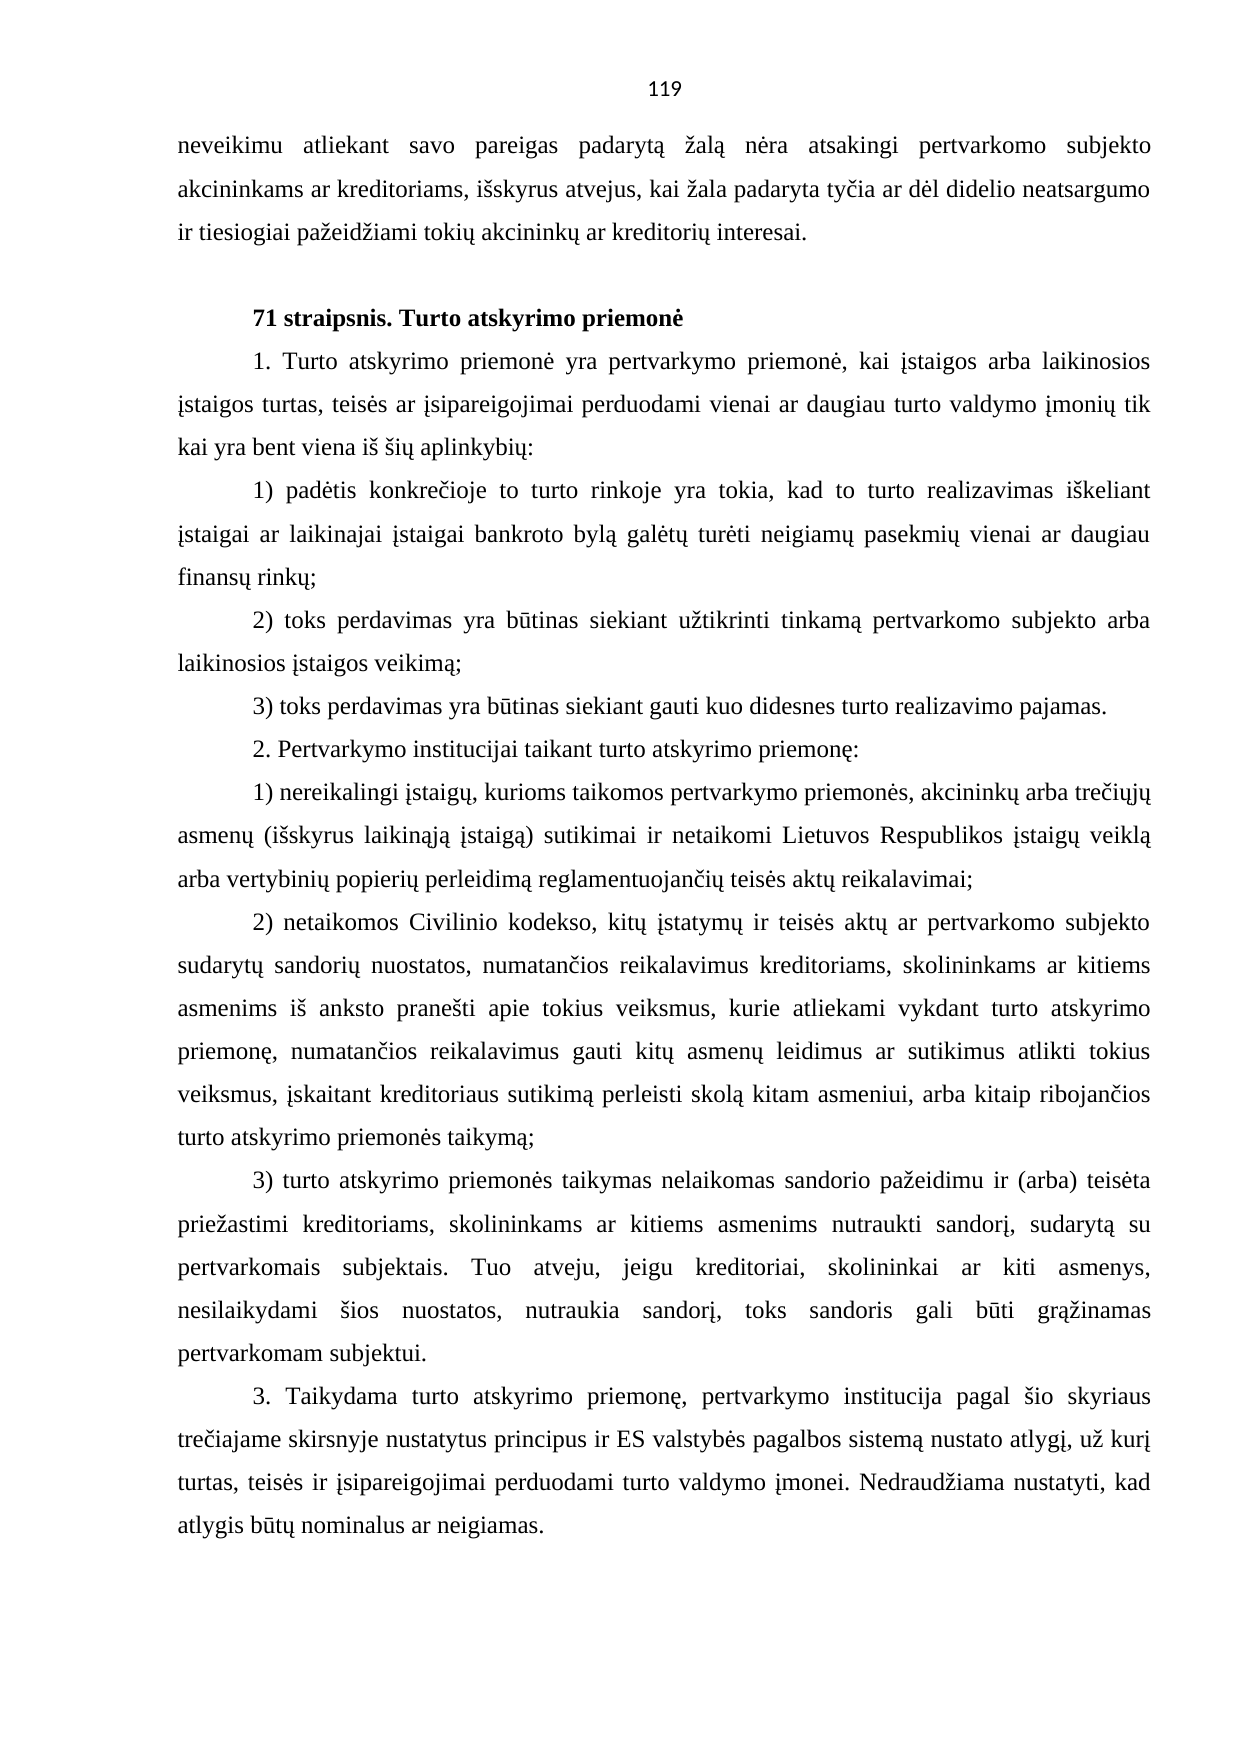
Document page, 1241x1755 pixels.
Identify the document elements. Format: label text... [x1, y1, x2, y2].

text 3) toks perdavimas yra būtinas siekiant gauti kuo didesnes turto realizavimo pajamas. [177, 691, 1152, 720]
text 1. Turto atskyrimo priemonė yra pertvarkymo priemonė, kai įstaigos arba laikinosios įstaigos turtas, teisės ar įsipareigojimai perduodami vienai ar daugiau turto valdymo įmonių tik kai yra bent viena iš šių aplinkybių: [177, 346, 1152, 461]
text 1) padėtis konkrečioje to turto rinkoje yra tokia, kad to turto realizavimas iškeliant įstaigai ar laikinajai įstaigai bankroto bylą galėtų turėti neigiamų pasekmių vienai ar daugiau finansų rinkų; [177, 476, 1152, 591]
text 1) nereikalingi įstaigų, kurioms taikomos pertvarkymo priemonės, akcininkų arba trečiųjų asmenų (išskyrus laikinąją įstaigą) sutikimai ir netaikomi Lietuvos Respublikos įstaigų veiklą arba vertybinių popierių perleidimą reglamentuojančių teisės aktų reikalavimai; [177, 777, 1152, 892]
text neveikimu atliekant savo pareigas padarytą žalą nėra atsakingi pertvarkomo subjekto akcininkams ar kreditoriams, išskyrus atvejus, kai žala padaryta tyčia ar dėl didelio neatsargumo ir tiesiogiai pažeidžiami tokių akcininkų ar kreditorių interesai. [177, 131, 1152, 246]
text 71 straipsnis. Turto atskyrimo priemonė [177, 303, 1152, 332]
text 2) netaikomos Civilinio kodekso, kitų įstatymų ir teisės aktų ar pertvarkomo subjekto sudarytų sandorių nuostatos, numatančios reikalavimus kreditoriams, skolininkams ar kitiems asmenims iš anksto pranešti apie tokius veiksmus, kurie atliekami vykdant turto atskyrimo priemonę, numatančios reikalavimus gauti kitų asmenų leidimus ar sutikimus atlikti tokius veiksmus, įskaitant kreditoriaus sutikimą perleisti skolą kitam asmeniui, arba kitaip ribojančios turto atskyrimo priemonės taikymą; [177, 907, 1152, 1151]
text 3) turto atskyrimo priemonės taikymas nelaikomas sandorio pažeidimu ir (arba) teisėta priežastimi kreditoriams, skolininkams ar kitiems asmenims nutraukti sandorį, sudarytą su pertvarkomais subjektais. Tuo atveju, jeigu kreditoriai, skolininkai ar kiti asmenys, nesilaikydami šios nuostatos, nutraukia sandorį, toks sandoris gali būti grąžinamas pertvarkomam subjektui. [177, 1166, 1152, 1367]
text 2) toks perdavimas yra būtinas siekiant užtikrinti tinkamą pertvarkomo subjekto arba laikinosios įstaigos veikimą; [177, 605, 1152, 677]
text 2. Pertvarkymo institucijai taikant turto atskyrimo priemonę: [177, 734, 1152, 763]
text 3. Taikydama turto atskyrimo priemonę, pertvarkymo institucija pagal šio skyriaus trečiajame skirsnyje nustatytus principus ir ES valstybės pagalbos sistemą nustato atlygį, už kurį turtas, teisės ir įsipareigojimai perduodami turto valdymo įmonei. Nedraudžiama nustatyti, kad atlygis būtų nominalus ar neigiamas. [177, 1381, 1152, 1539]
